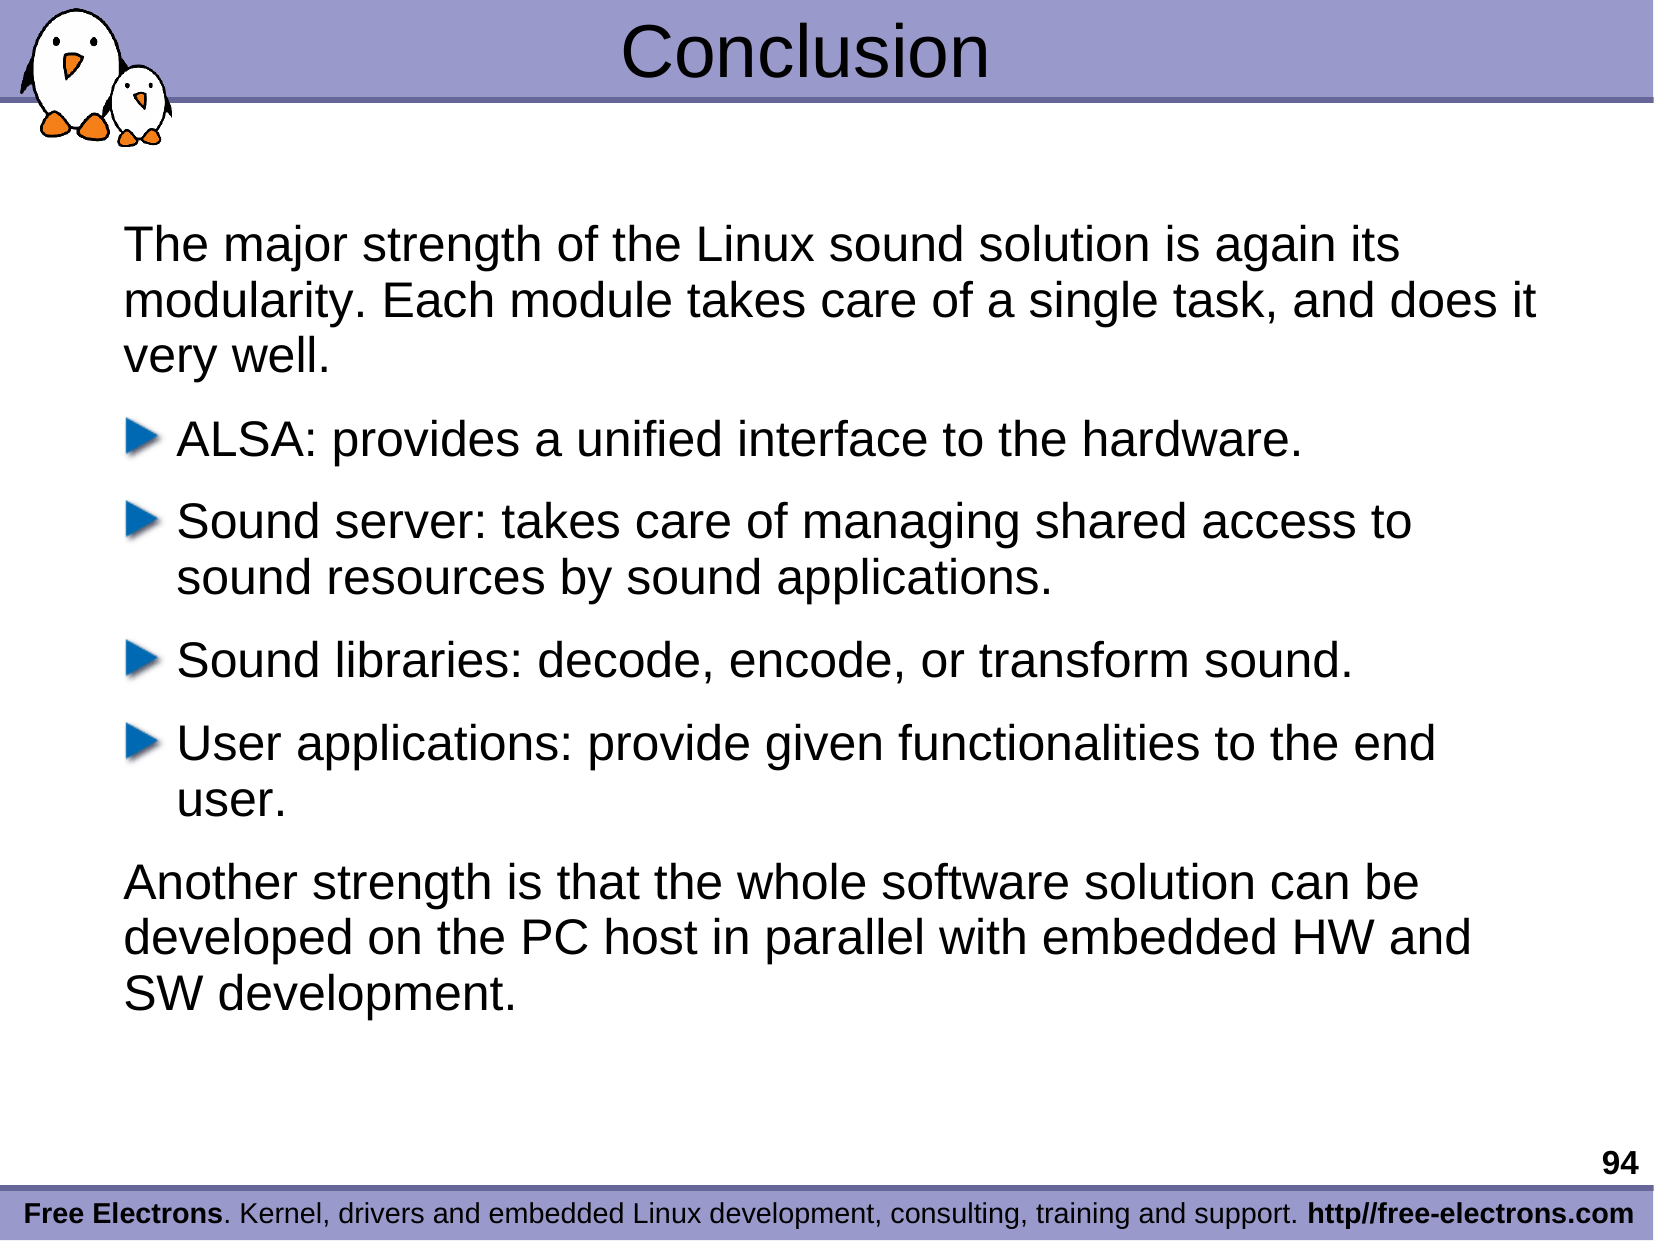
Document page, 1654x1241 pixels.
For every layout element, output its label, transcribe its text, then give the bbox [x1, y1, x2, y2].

picture [20, 8, 172, 147]
title Conclusion [60, 0, 1551, 103]
list The major strength of the Linux sound solution is again its modularity. Each module takes care of a single task, and does it very well. ALSA: provides a unified interface to the hardware. Sound server: takes care of managing shared access to sound resources by sound applications. Sound libraries: decode, encode, or transform sound. User applications: provide given functionalities to the end user. Another strength is that the whole software solution can be developed on the PC host in parallel with embedded HW and SW development. [105, 216, 1557, 1097]
